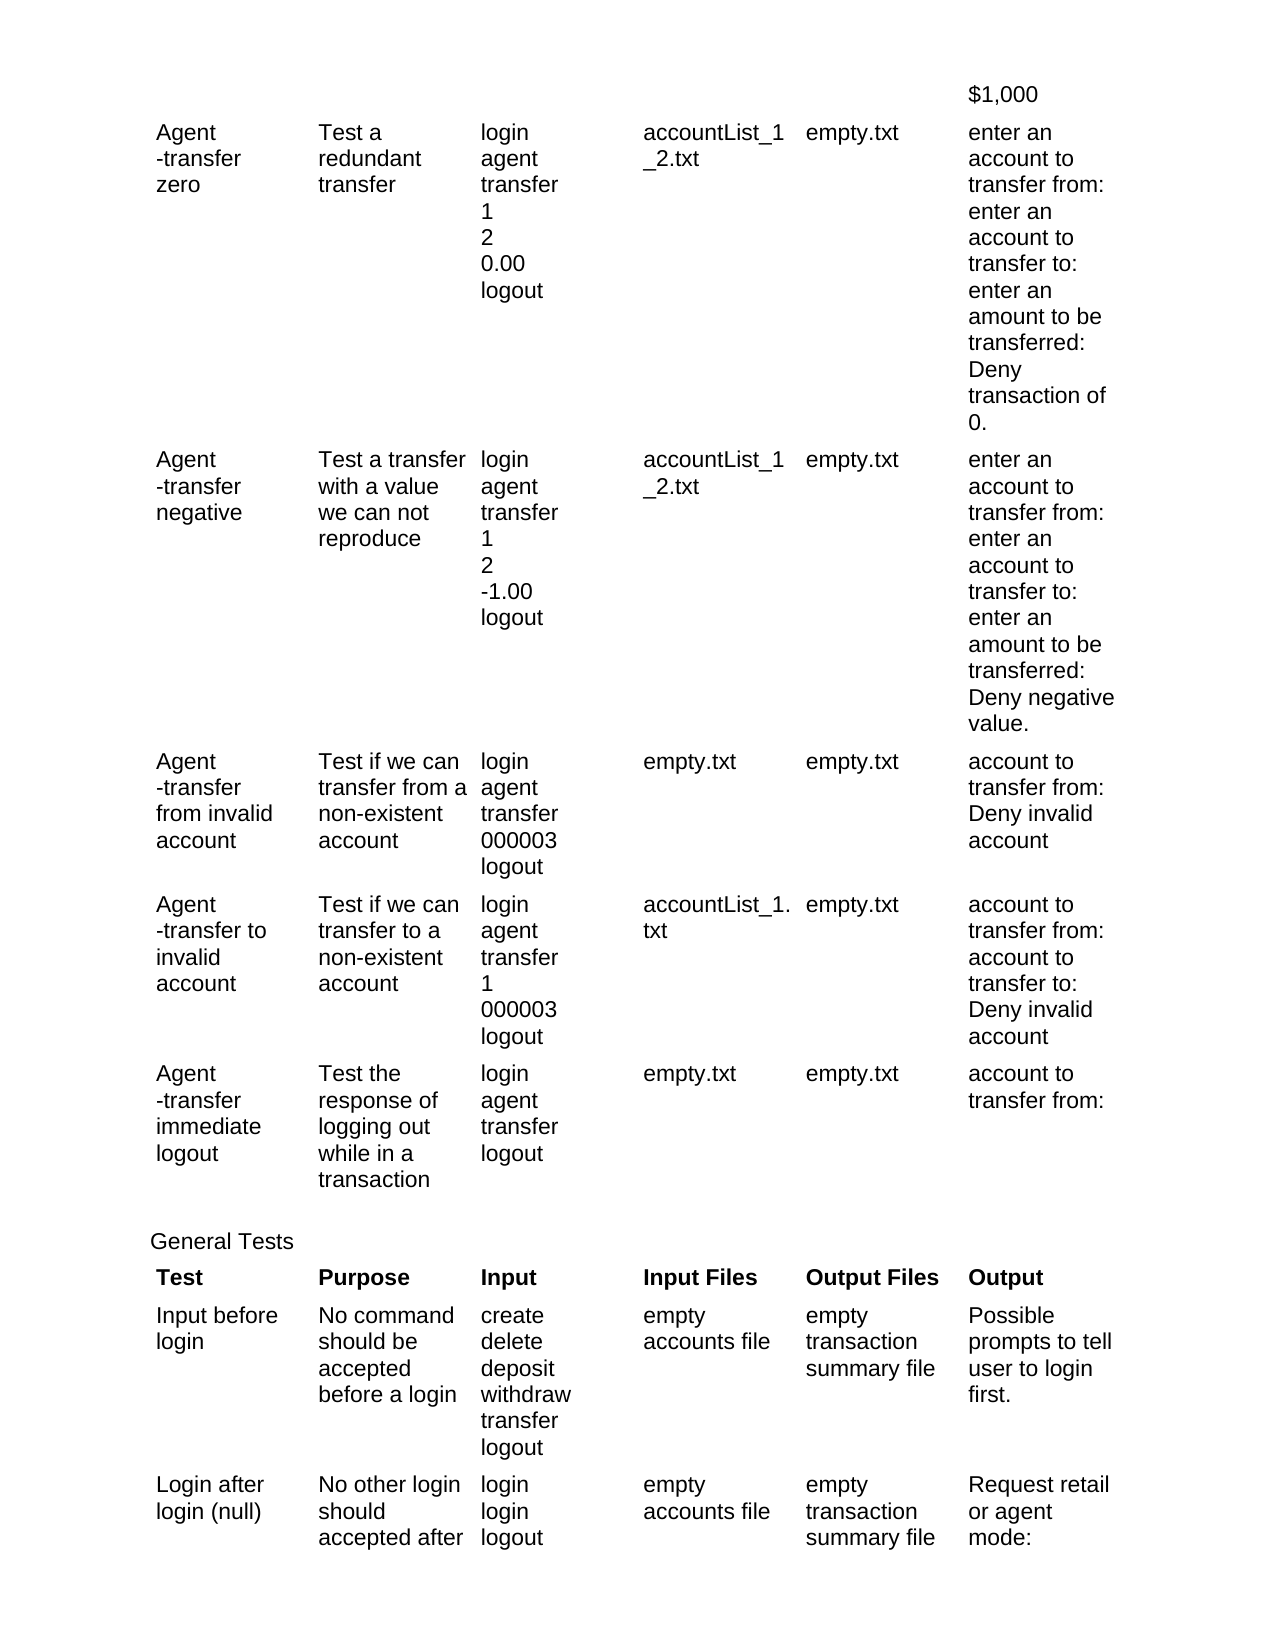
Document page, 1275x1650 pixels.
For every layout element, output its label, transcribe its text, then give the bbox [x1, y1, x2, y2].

table_cell accountList_1_2.txt [638, 113, 800, 441]
table_cell account to transfer from: [963, 1055, 1125, 1198]
table_cell [800, 75, 962, 113]
table_cell Test the response of logging out while in a transaction [313, 1055, 475, 1198]
table_cell empty.txt [800, 113, 962, 441]
table_cell Test if we can transfer to a non-existent account [313, 885, 475, 1055]
table_cell Agent -transfer negative [150, 441, 312, 742]
table_cell Agent -transfer to invalid account [150, 885, 312, 1055]
table_cell login agent transfer 000003 logout [475, 742, 637, 885]
table_cell Agent -transfer from invalid account [150, 742, 312, 885]
table_cell Request retail or agent mode: [963, 1466, 1125, 1556]
table_cell empty.txt [800, 885, 962, 1055]
table_cell login agent transfer 1 2 -1.00 logout [475, 441, 637, 742]
table_cell empty accounts file [638, 1296, 800, 1466]
table_cell login agent transfer logout [475, 1055, 637, 1198]
table_cell login login logout [475, 1466, 637, 1556]
table_header Input Files [638, 1258, 800, 1296]
table_cell empty.txt [800, 742, 962, 885]
table_header Test [150, 1258, 312, 1296]
table_cell accountList_1_2.txt [638, 441, 800, 742]
table_cell account to transfer from: Deny invalid account [963, 742, 1125, 885]
table_header Purpose [313, 1258, 475, 1296]
table_header Input [475, 1258, 637, 1296]
table_cell Input before login [150, 1296, 312, 1466]
table_cell $1,000 [963, 75, 1125, 113]
table_cell create delete deposit withdraw transfer logout [475, 1296, 637, 1466]
table_cell empty accounts file [638, 1466, 800, 1556]
table_cell empty transaction summary file [800, 1466, 962, 1556]
table_cell [475, 75, 637, 113]
table_cell Possible prompts to tell user to login first. [963, 1296, 1125, 1466]
table_cell [313, 75, 475, 113]
table_cell empty.txt [800, 441, 962, 742]
table_cell Test a transfer with a value we can not reproduce [313, 441, 475, 742]
table_cell login agent transfer 1 2 0.00 logout [475, 113, 637, 441]
table_cell Test a redundant transfer [313, 113, 475, 441]
text General Tests [150, 1228, 1125, 1254]
table_cell login agent transfer 1 000003 logout [475, 885, 637, 1055]
table_cell Login after login (null) [150, 1466, 312, 1556]
table_cell account to transfer from: account to transfer to: Deny invalid account [963, 885, 1125, 1055]
table_cell empty.txt [638, 1055, 800, 1198]
table_cell No other login should accepted after [313, 1466, 475, 1556]
table_cell Test if we can transfer from a non-existent account [313, 742, 475, 885]
table_header Output Files [800, 1258, 962, 1296]
table_cell No command should be accepted before a login [313, 1296, 475, 1466]
table_cell Agent -transfer immediate logout [150, 1055, 312, 1198]
table_cell Agent -transfer zero [150, 113, 312, 441]
table_cell [638, 75, 800, 113]
table_cell enter an account to transfer from: enter an account to transfer to: enter an amount to be transferred: Deny negative value. [963, 441, 1125, 742]
table_cell accountList_1.txt [638, 885, 800, 1055]
table_cell enter an account to transfer from: enter an account to transfer to: enter an amount to be transferred: Deny transaction of 0. [963, 113, 1125, 441]
table_header Output [963, 1258, 1125, 1296]
table_cell empty.txt [800, 1055, 962, 1198]
table_cell [150, 75, 312, 113]
table_cell empty transaction summary file [800, 1296, 962, 1466]
table_cell empty.txt [638, 742, 800, 885]
